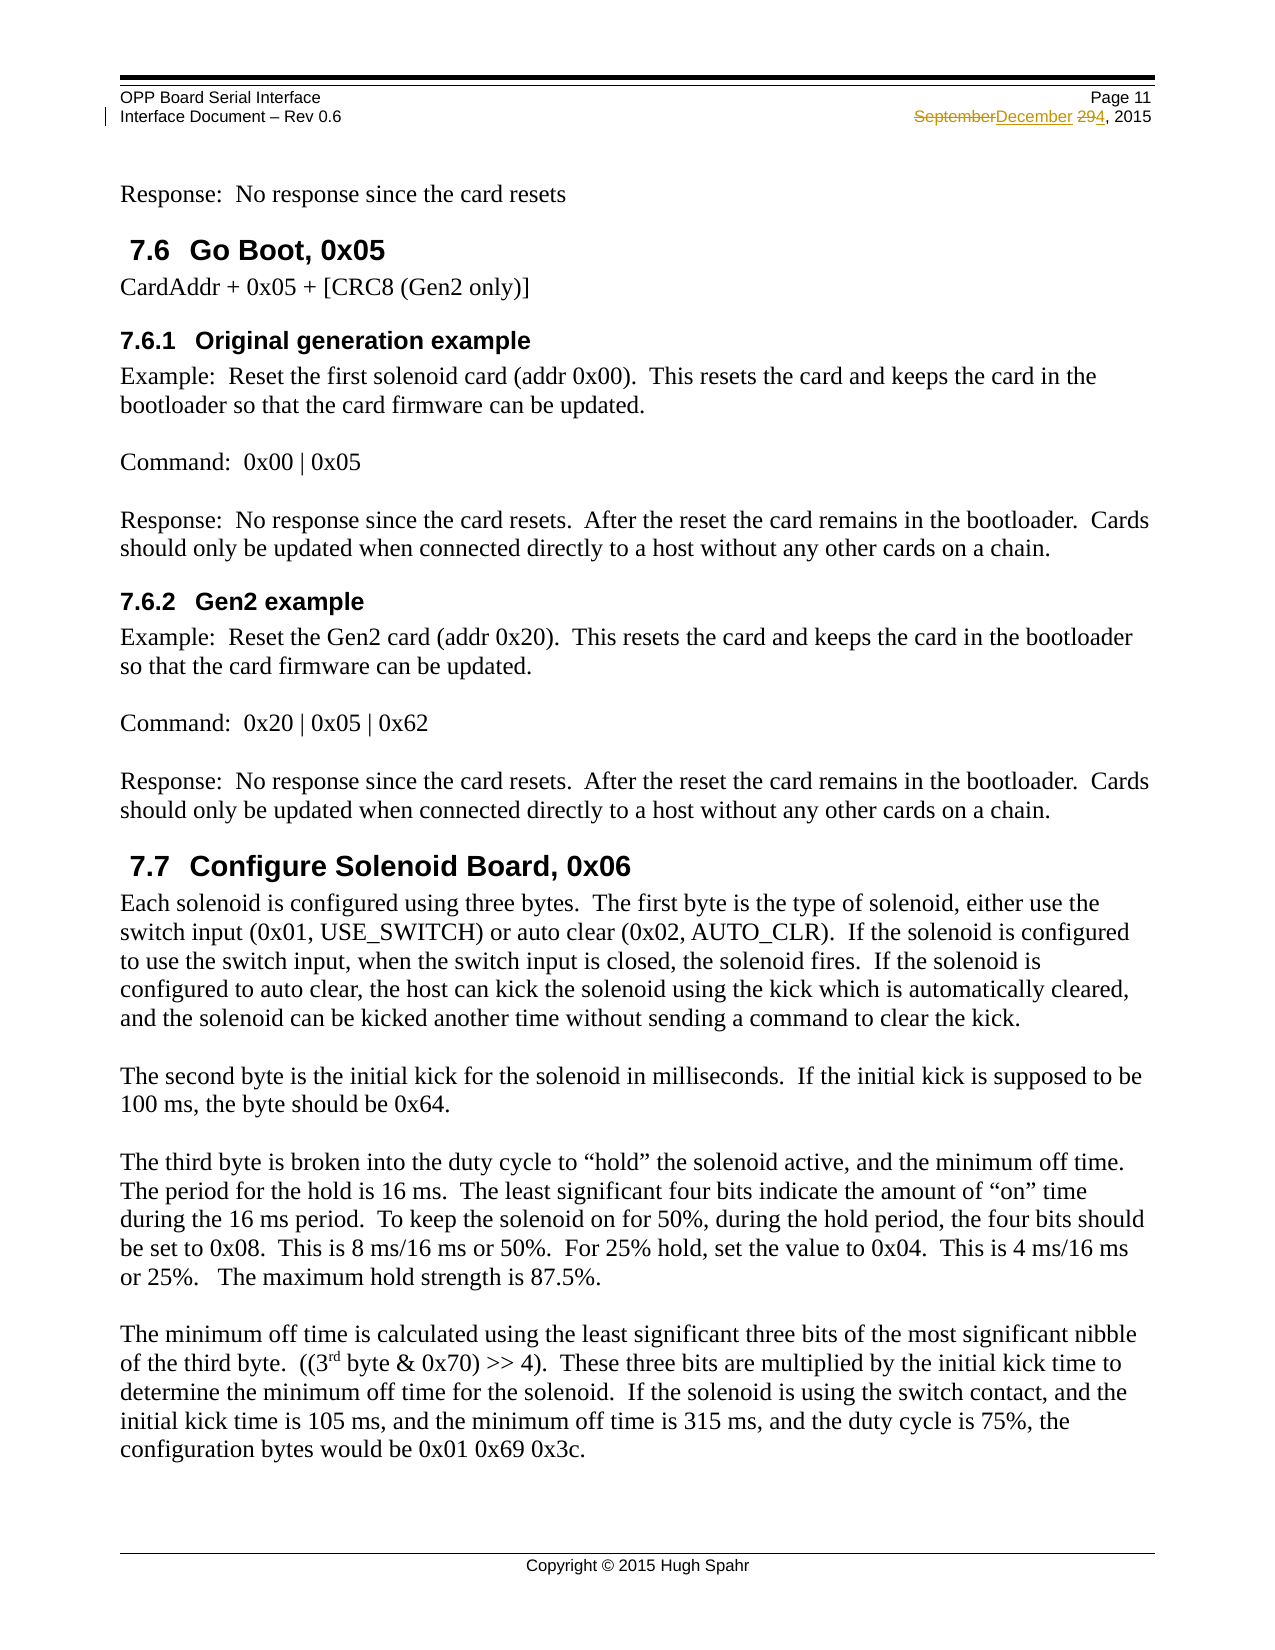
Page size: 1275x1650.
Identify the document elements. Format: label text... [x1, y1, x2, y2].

text Response: No response since the card resets. After the reset the card remains in the bootloader. Cards should only be updated when connected directly to a host without any other cards on a chain. [120, 505, 1155, 562]
subtitle Configure Solenoid Board, 0x06 [129, 848, 1155, 882]
text Example: Reset the first solenoid card (addr 0x00). This resets the card and keeps the card in the bootloader so that the card firmware can be updated. [120, 361, 1155, 418]
text Response: No response since the card resets. After the reset the card remains in the bootloader. Cards should only be updated when connected directly to a host without any other cards on a chain. [120, 766, 1155, 823]
text Command: 0x20 | 0x05 | 0x62 [120, 708, 1155, 737]
text Command: 0x00 | 0x05 [120, 447, 1155, 476]
text Example: Reset the Gen2 card (addr 0x20). This resets the card and keeps the card in the bootloader so that the card firmware can be updated. [120, 622, 1155, 680]
text CardAddr + 0x05 + [CRC8 (Gen2 only)] [120, 272, 1155, 301]
text The third byte is broken into the duty cycle to “hold” the solenoid active, and the minimum off time. The period for the hold is 16 ms. The least significant four bits indicate the amount of “on” time during the 16 ms period. To keep the solenoid on for 50%, during the hold period, the four bits should be set to 0x08. This is 8 ms/16 ms or 50%. For 25% hold, set the value to 0x04. This is 4 ms/16 ms or 25%. The maximum hold strength is 87.5%. [120, 1147, 1155, 1291]
subtitle Go Boot, 0x05 [129, 232, 1155, 266]
subtitle Gen2 example [120, 587, 1155, 616]
text Each solenoid is configured using three bytes. The first byte is the type of solenoid, either use the switch input (0x01, USE_SWITCH) or auto clear (0x02, AUTO_CLR). If the solenoid is configured to use the switch input, when the switch input is closed, the solenoid fires. If the solenoid is configured to auto clear, the host can kick the solenoid using the kick which is automatically cleared, and the solenoid can be kicked another time without sending a command to clear the kick. [120, 888, 1155, 1032]
text Response: No response since the card resets [120, 179, 1155, 207]
text The minimum off time is calculated using the least significant three bits of the most significant nibble of the third byte. ((3rd byte & 0x70) >> 4). These three bits are multiplied by the initial kick time to determine the minimum off time for the solenoid. If the solenoid is using the switch contact, and the initial kick time is 105 ms, and the minimum off time is 315 ms, and the duty cycle is 75%, the configuration bytes would be 0x01 0x69 0x3c. [120, 1319, 1155, 1463]
subtitle Original generation example [120, 326, 1155, 355]
text The second byte is the initial kick for the solenoid in milliseconds. If the initial kick is supposed to be 100 ms, the byte should be 0x64. [120, 1061, 1155, 1118]
